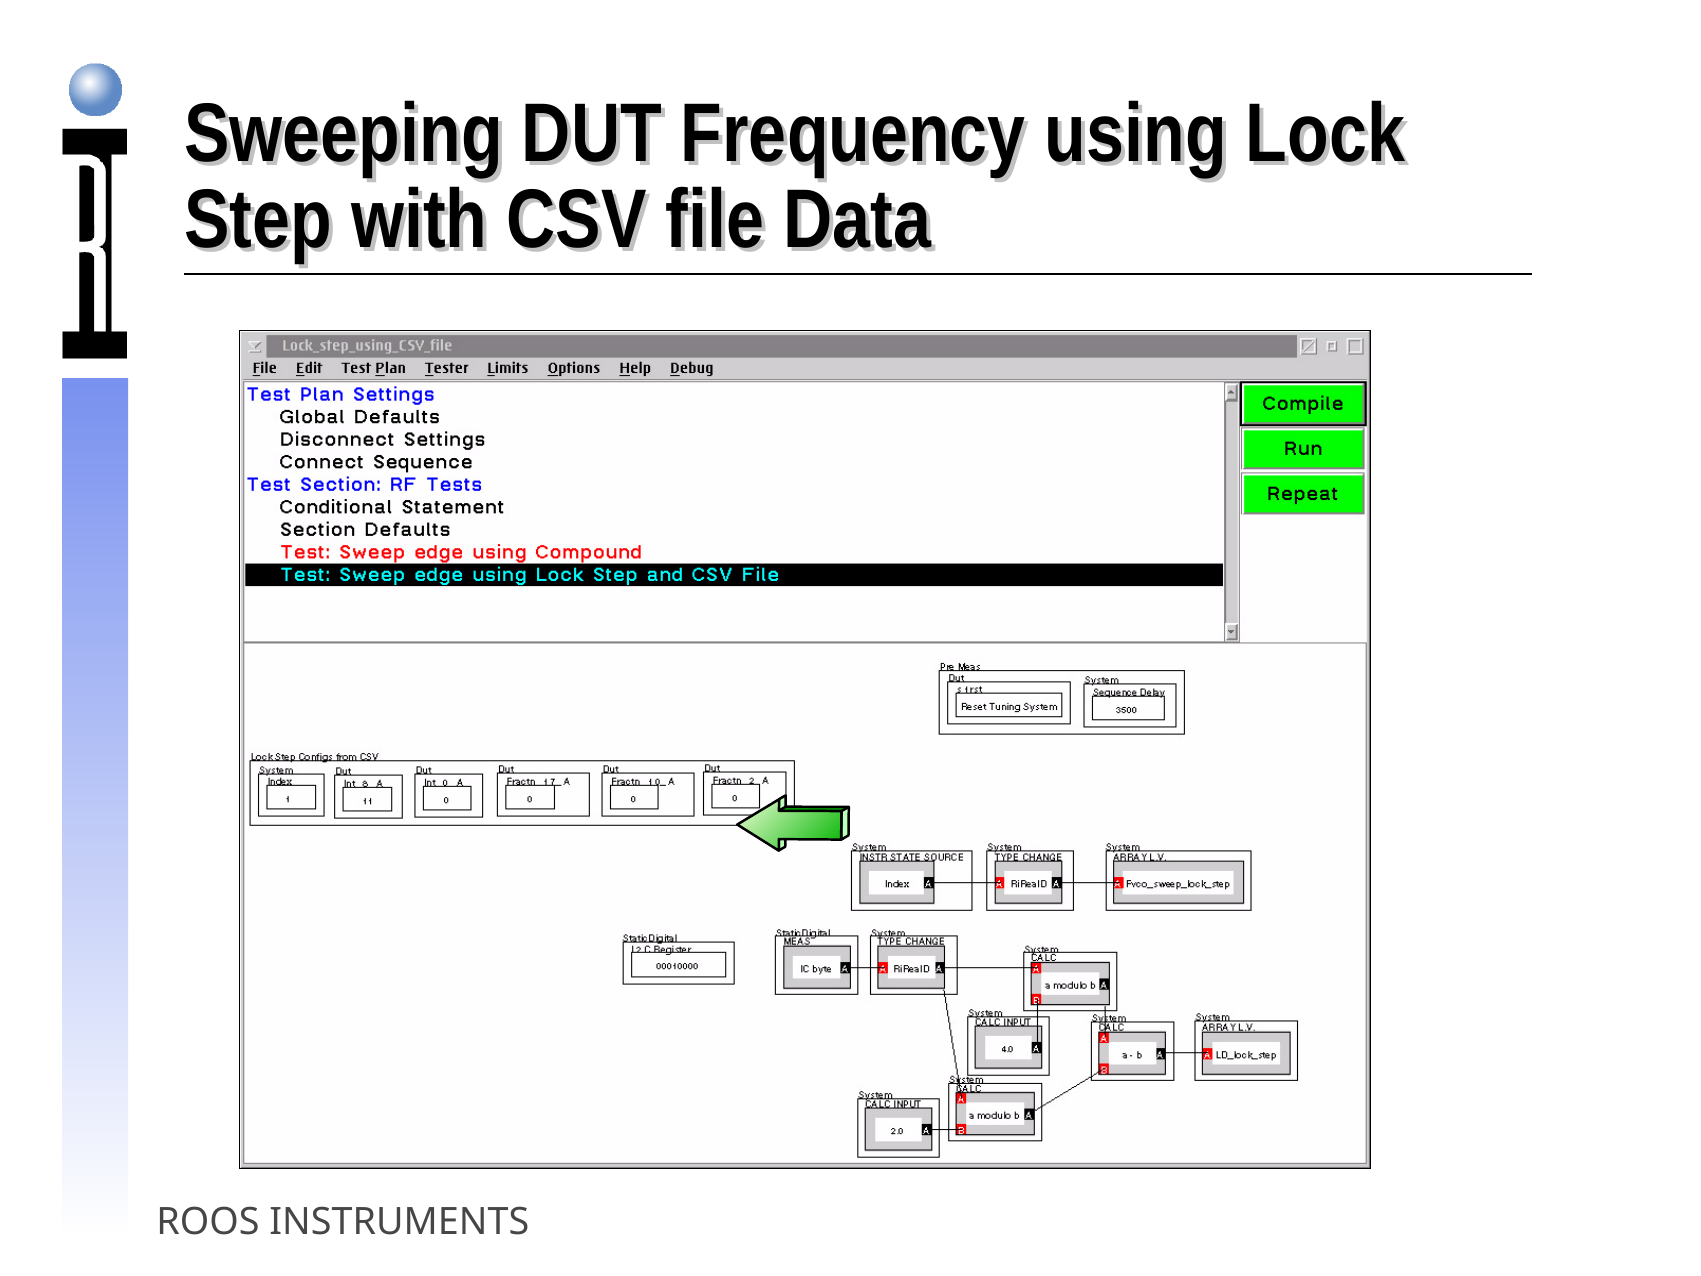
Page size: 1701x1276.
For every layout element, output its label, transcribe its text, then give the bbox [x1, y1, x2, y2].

text_box Sweeping DUT Frequency using Lock Step with CSV file Data [184, 92, 1539, 274]
text_box [737, 795, 849, 851]
picture [239, 330, 1371, 1169]
